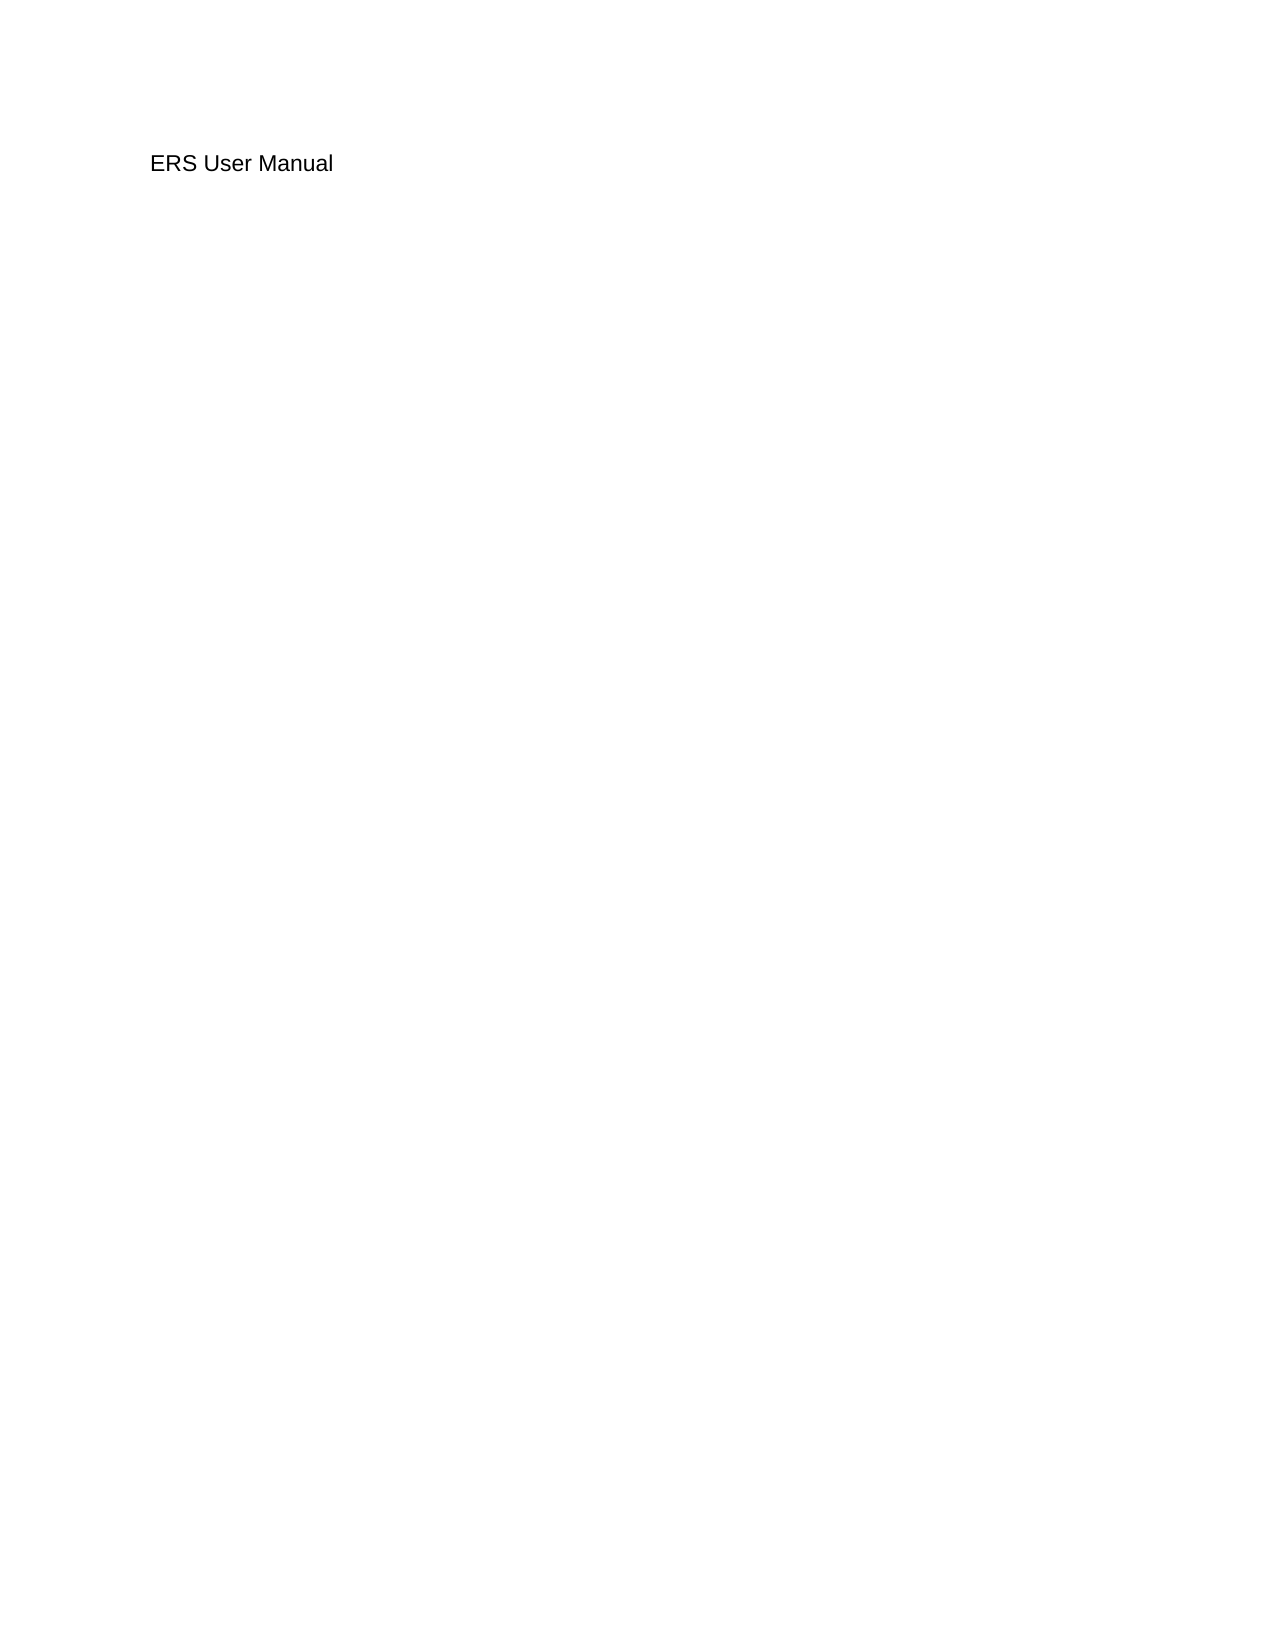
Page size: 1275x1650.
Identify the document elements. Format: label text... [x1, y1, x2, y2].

text ERS User Manual [150, 150, 1125, 176]
